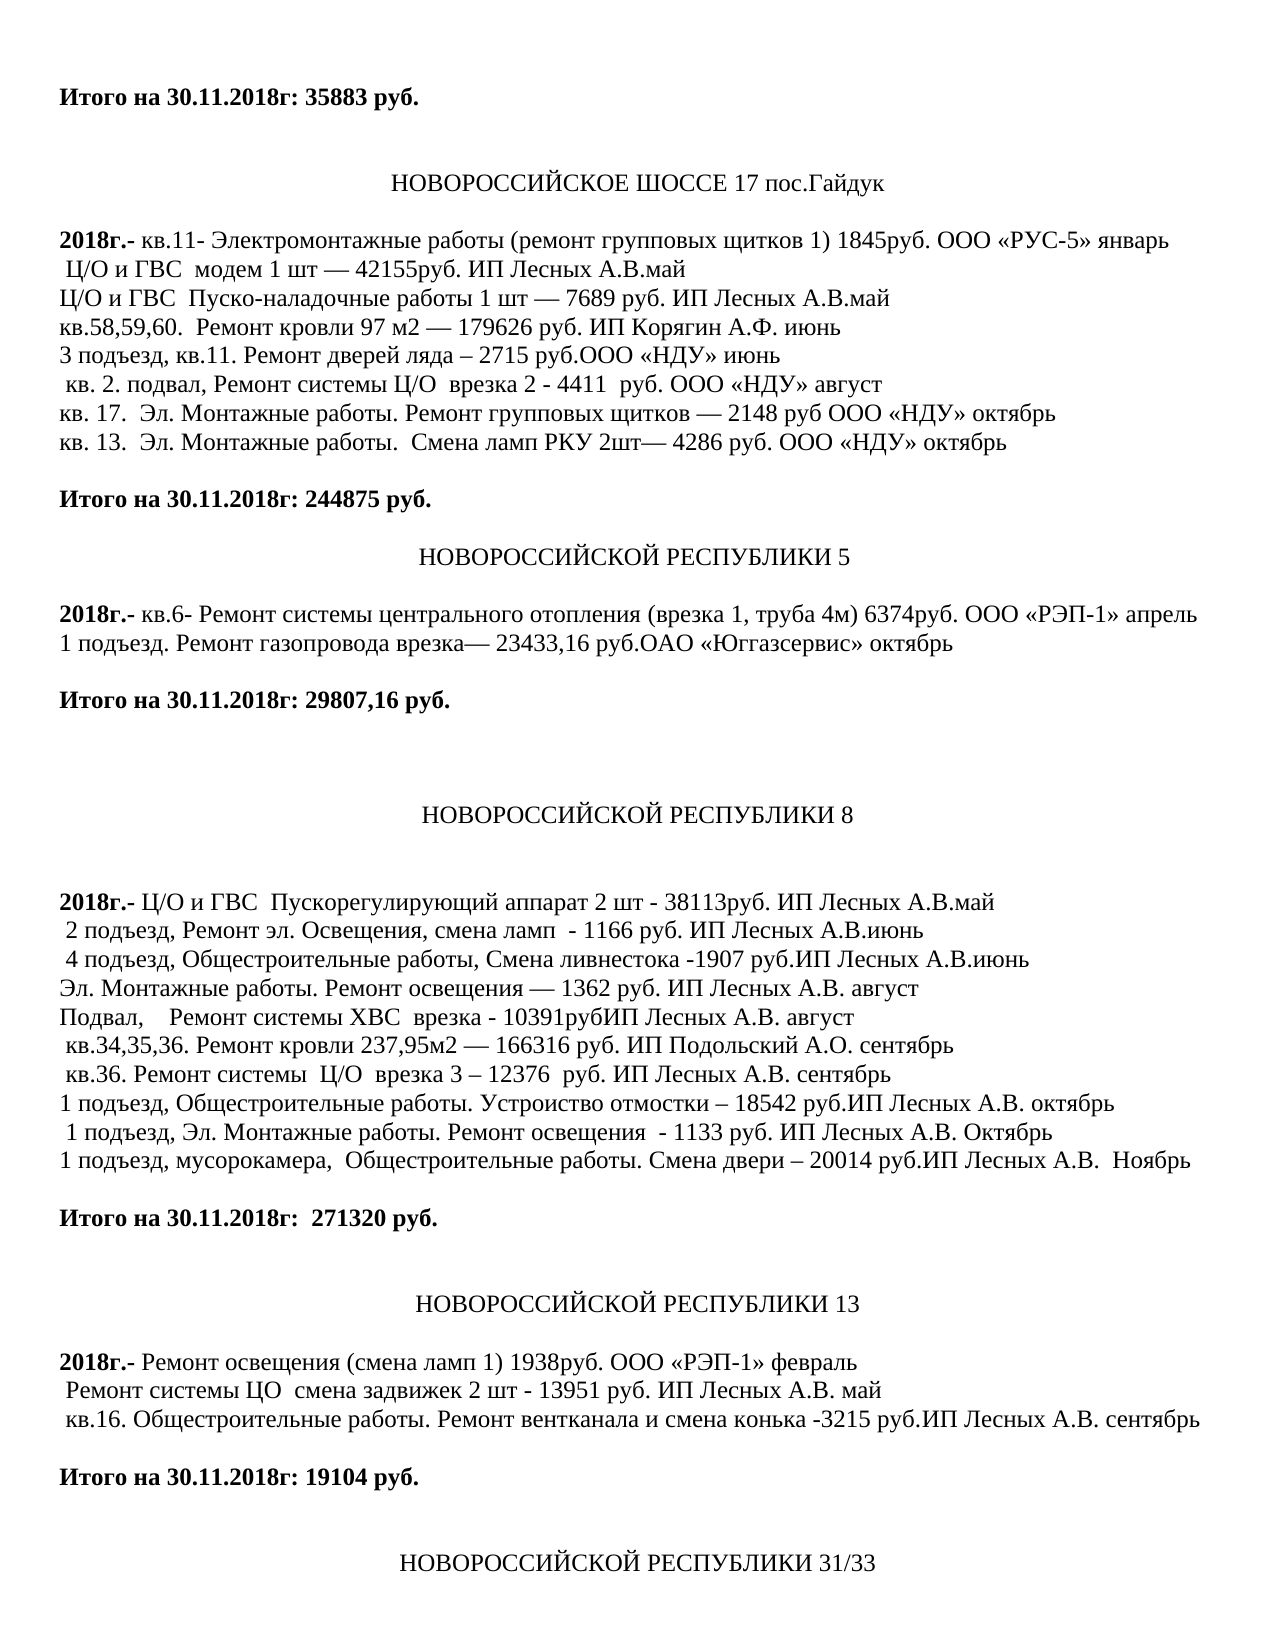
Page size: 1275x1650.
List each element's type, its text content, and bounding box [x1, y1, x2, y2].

text Эл. Монтажные работы. Ремонт освещения — 1362 руб. ИП Лесных А.В. август [59, 973, 1216, 1002]
text 2018г.- Ц/О и ГВС Пускорегулирующий аппарат 2 шт - 38113руб. ИП Лесных А.В.май [59, 887, 1216, 916]
text Итого на 30.11.2018г: 35883 руб. [59, 82, 1216, 111]
text 1 подъезд, Эл. Монтажные работы. Ремонт освещения - 1133 руб. ИП Лесных А.В. Октябрь [59, 1117, 1216, 1146]
text 1 подъезд. Ремонт газопровода врезка— 23433,16 руб.ОАО «Юггазсервис» октябрь [59, 628, 1216, 657]
text 2018г.- Ремонт освещения (смена ламп 1) 1938руб. ООО «РЭП-1» февраль [59, 1347, 1216, 1376]
text Ц/О и ГВС Пуско-наладочные работы 1 шт — 7689 руб. ИП Лесных А.В.май [59, 283, 1216, 312]
text Ремонт системы ЦО смена задвижек 2 шт - 13951 руб. ИП Лесных А.В. май [59, 1376, 1216, 1404]
text кв. 13. Эл. Монтажные работы. Смена ламп РКУ 2шт— 4286 руб. ООО «НДУ» октябрь [59, 427, 1216, 456]
text НОВОРОССИЙСКОЙ РЕСПУБЛИКИ 31/33 [59, 1548, 1216, 1577]
text 4 подъезд, Общестроительные работы, Смена ливнестока -1907 руб.ИП Лесных А.В.июнь [59, 944, 1216, 973]
text НОВОРОССИЙСКОЙ РЕСПУБЛИКИ 8 [59, 801, 1216, 829]
text НОВОРОССИЙСКОЙ РЕСПУБЛИКИ 5 [59, 542, 1216, 571]
text 2018г.- кв.6- Ремонт системы центрального отопления (врезка 1, труба 4м) 6374руб. ООО «РЭП-1» апрель [59, 599, 1216, 628]
text Итого на 30.11.2018г: 29807,16 руб. [59, 686, 1216, 714]
text 3 подъезд, кв.11. Ремонт дверей ляда – 2715 руб.ООО «НДУ» июнь [59, 341, 1216, 369]
text 1 подъезд, Общестроительные работы. Устроиство отмостки – 18542 руб.ИП Лесных А.В. октябрь [59, 1088, 1216, 1117]
text кв.16. Общестроительные работы. Ремонт вентканала и смена конька -3215 руб.ИП Лесных А.В. сентябрь [59, 1404, 1216, 1433]
text НОВОРОССИЙСКОЙ РЕСПУБЛИКИ 13 [59, 1289, 1216, 1318]
text кв.36. Ремонт системы Ц/О врезка 3 – 12376 руб. ИП Лесных А.В. сентябрь [59, 1059, 1216, 1088]
text кв. 17. Эл. Монтажные работы. Ремонт групповых щитков — 2148 руб ООО «НДУ» октябрь [59, 398, 1216, 427]
text НОВОРОССИЙСКОЕ ШОССЕ 17 пос.Гайдук [59, 168, 1216, 197]
text Итого на 30.11.2018г: 244875 руб. [59, 484, 1216, 513]
text 2 подъезд, Ремонт эл. Освещения, смена ламп - 1166 руб. ИП Лесных А.В.июнь [59, 916, 1216, 944]
text 2018г.- кв.11- Электромонтажные работы (ремонт групповых щитков 1) 1845руб. ООО «РУС-5» январь [59, 226, 1216, 254]
text кв.58,59,60. Ремонт кровли 97 м2 — 179626 руб. ИП Корягин А.Ф. июнь [59, 312, 1216, 341]
text Ц/О и ГВС модем 1 шт — 42155руб. ИП Лесных А.В.май [59, 254, 1216, 283]
text кв. 2. подвал, Ремонт системы Ц/О врезка 2 - 4411 руб. ООО «НДУ» август [59, 369, 1216, 398]
text Итого на 30.11.2018г: 19104 руб. [59, 1462, 1216, 1491]
text Итого на 30.11.2018г: 271320 руб. [59, 1203, 1216, 1232]
text 1 подъезд, мусорокамера, Общестроительные работы. Смена двери – 20014 руб.ИП Лесных А.В. Ноябрь [59, 1146, 1216, 1174]
text Подвал, Ремонт системы ХВС врезка - 10391рубИП Лесных А.В. август [59, 1002, 1216, 1031]
text кв.34,35,36. Ремонт кровли 237,95м2 — 166316 руб. ИП Подольский А.О. сентябрь [59, 1031, 1216, 1059]
